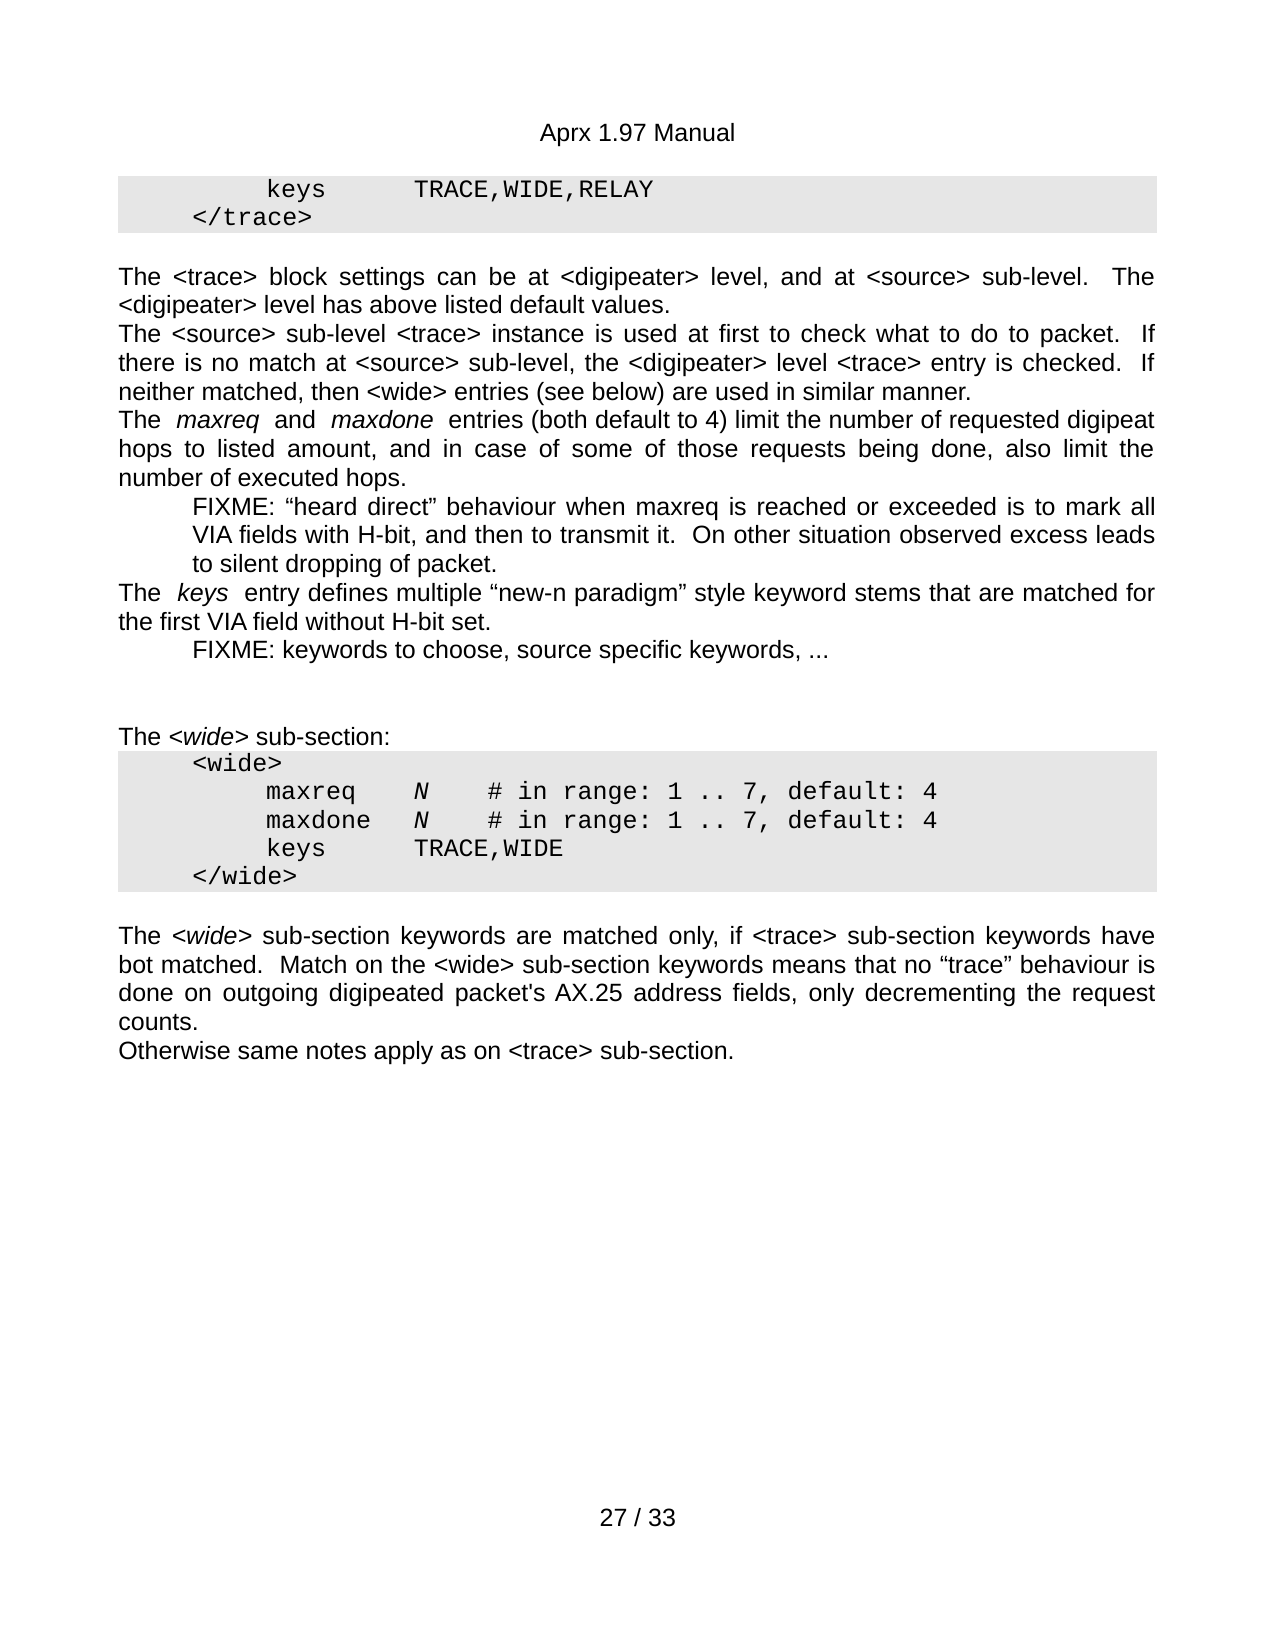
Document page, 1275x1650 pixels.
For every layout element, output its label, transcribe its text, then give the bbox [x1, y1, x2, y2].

text </trace> [118, 205, 1157, 233]
text The maxreq and maxdone entries (both default to 4) limit the number of requested digipeat hops to listed amount, and in case of some of those requests being done, also limit the number of executed hops. [118, 406, 1157, 492]
text Otherwise same notes apply as on <trace> sub-section. [118, 1036, 1157, 1065]
text FIXME: keywords to choose, source specific keywords, ... [118, 636, 1157, 664]
text keys TRACE,WIDE,RELAY [118, 176, 1157, 205]
text The <source> sub-level <trace> instance is used at first to check what to do to packet. If there is no match at <source> sub-level, the <digipeater> level <trace> entry is checked. If neither matched, then <wide> entries (see below) are used in similar manner. [118, 319, 1157, 406]
text The <wide> sub-section: [118, 722, 1157, 751]
text </wide> [118, 864, 1157, 892]
text maxdone N # in range: 1 .. 7, default: 4 [118, 807, 1157, 836]
text The <trace> block settings can be at <digipeater> level, and at <source> sub-level. The <digipeater> level has above listed default values. [118, 262, 1157, 319]
text The keys entry defines multiple “new-n paradigm” style keyword stems that are matched for the first VIA field without H-bit set. [118, 578, 1157, 636]
text FIXME: “heard direct” behaviour when maxreq is reached or exceeded is to mark all VIA fields with H-bit, and then to transmit it. On other situation observed excess leads to silent dropping of packet. [192, 492, 1157, 578]
text <wide> [118, 751, 1157, 779]
text The <wide> sub-section keywords are matched only, if <trace> sub-section keywords have bot matched. Match on the <wide> sub-section keywords means that no “trace” behaviour is done on outgoing digipeated packet's AX.25 address fields, only decrementing the request counts. [118, 921, 1157, 1036]
text maxreq N # in range: 1 .. 7, default: 4 [118, 779, 1157, 807]
text keys TRACE,WIDE [118, 836, 1157, 864]
